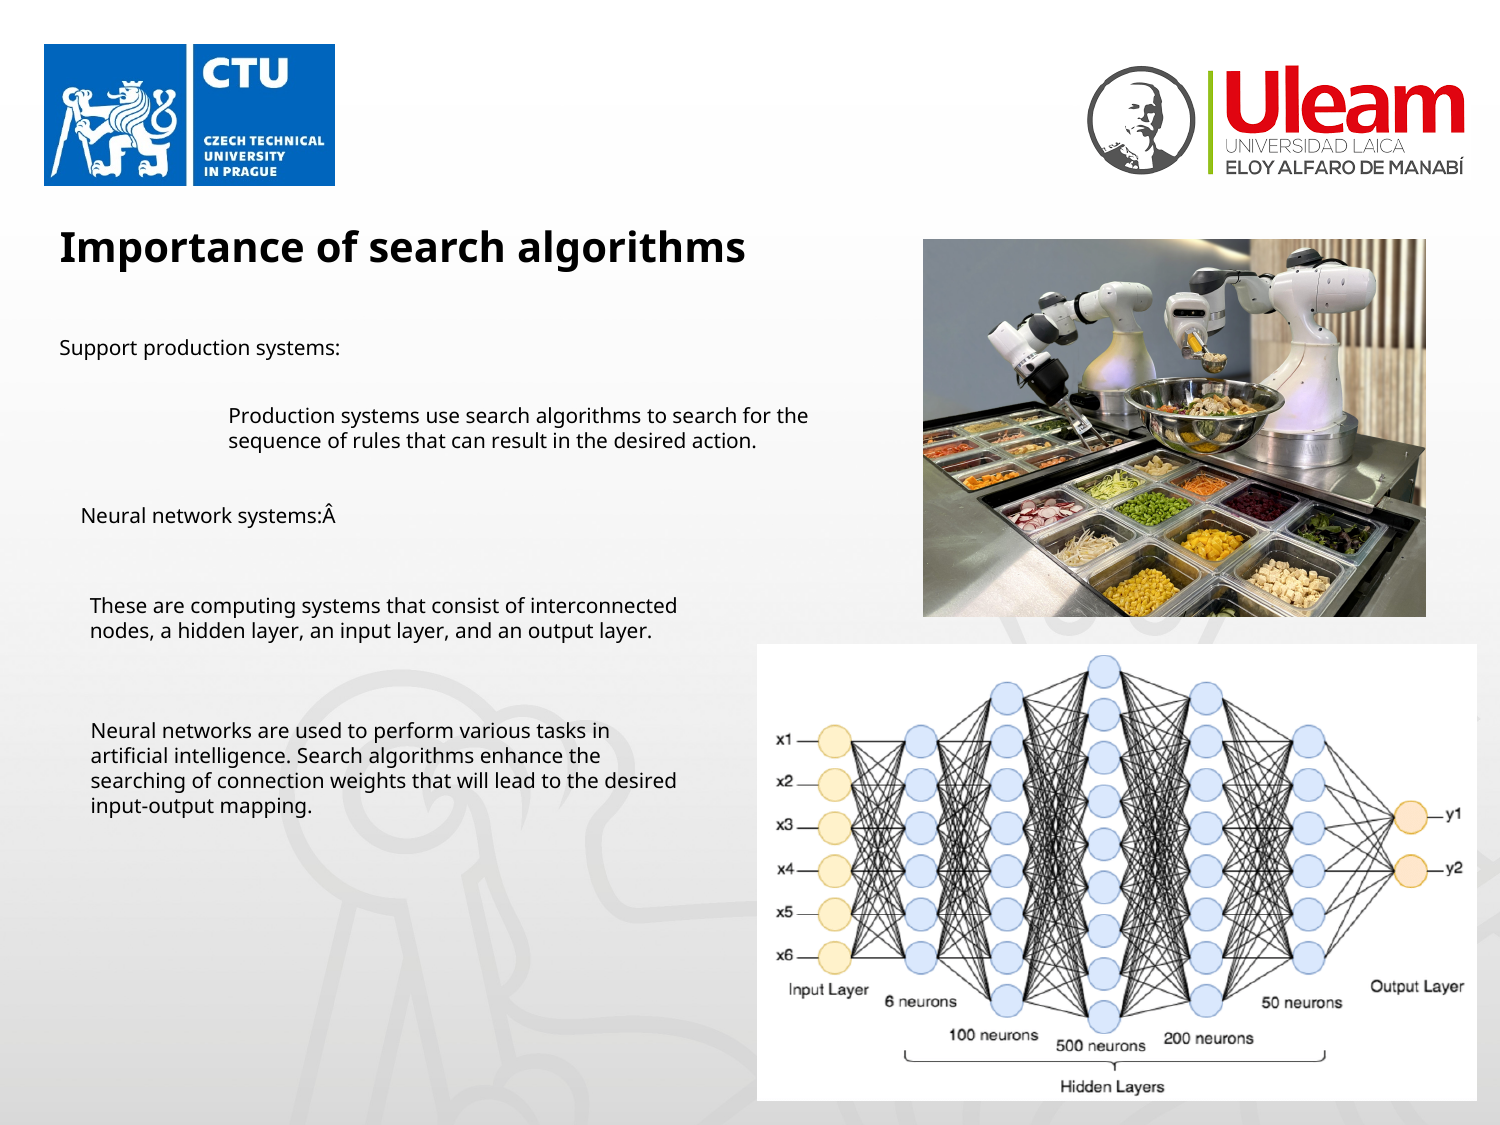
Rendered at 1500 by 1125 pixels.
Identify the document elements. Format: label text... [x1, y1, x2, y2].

text_box Neural networks are used to perform various tasks in artificial intelligence. Search algorithms enhance the searching of connection weights that will lead to the desired input-output mapping. [75, 710, 706, 826]
text_box Neural network systems:Â [65, 495, 376, 535]
text_box Production systems use search algorithms to search for the sequence of rules that can result in the desired action. [213, 395, 901, 460]
picture [0, 0, 1500, 1125]
title Importance of search algorithms [45, 212, 1006, 328]
text_box Support production systems: [44, 327, 376, 367]
text_box These are computing systems that consist of interconnected nodes, a hidden layer, an input layer, and an output layer. [75, 585, 717, 675]
